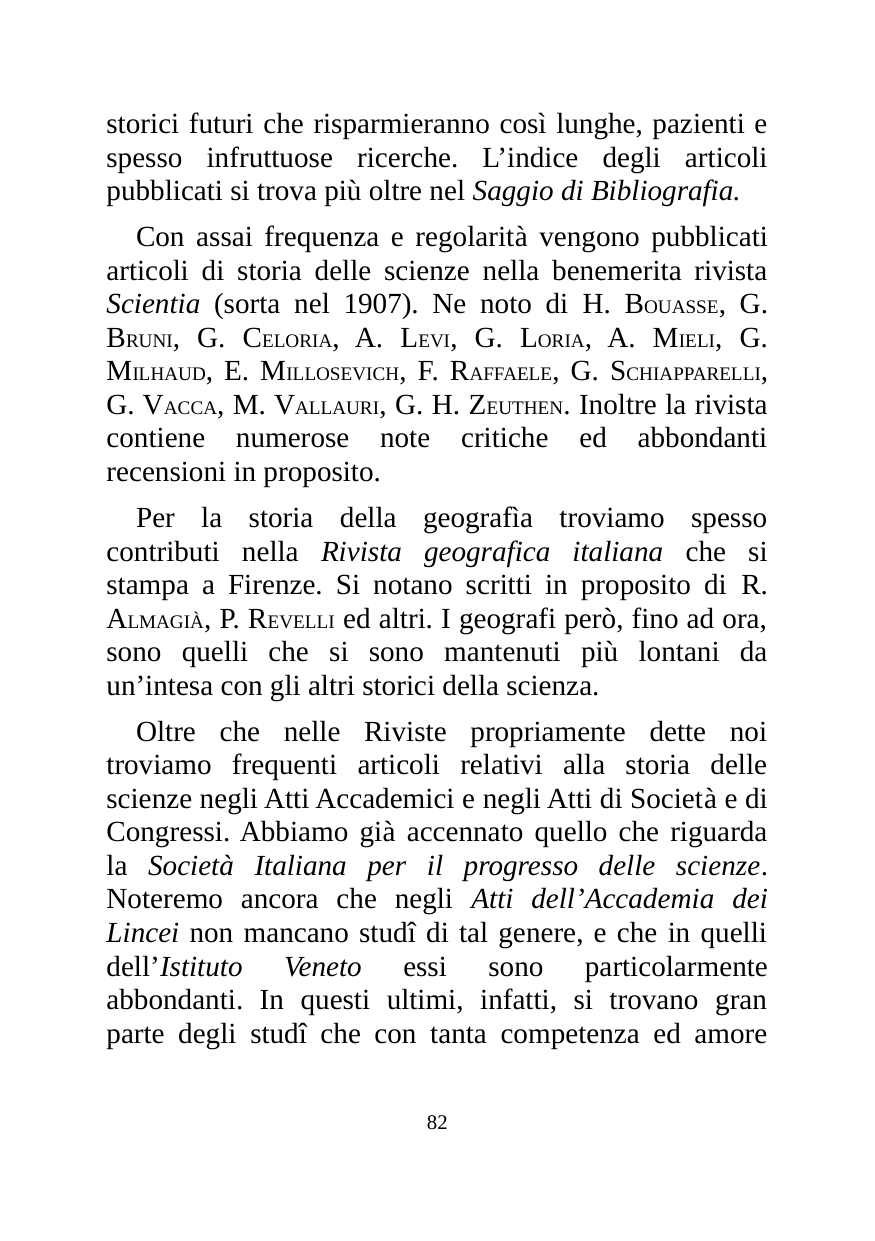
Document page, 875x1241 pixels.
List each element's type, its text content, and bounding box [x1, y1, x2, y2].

text storici futuri che risparmieranno così lunghe, pazienti e spesso infruttuose ricerche. L’indice degli articoli pubblicati si trova più oltre nel Saggio di Bibliografia. [106, 106, 768, 207]
text Oltre che nelle Riviste propriamente dette noi troviamo frequenti articoli relativi alla storia delle scienze negli Atti Accademici e negli Atti di Società e di Congressi. Abbiamo già accennato quello che riguarda la Società Italiana per il progresso delle scienze. Noteremo ancora che negli Atti dell’Accademia dei Lincei non mancano studî di tal genere, e che in quelli dell’Istituto Veneto essi sono particolarmente abbondanti. In questi ultimi, infatti, si trovano gran parte degli studî che con tanta competenza ed amore [106, 714, 768, 1049]
text Per la storia della geografìa troviamo spesso contributi nella Rivista geografica italiana che si stampa a Firenze. Si notano scritti in proposito di R. Almagià, P. Revelli ed altri. I geografi però, fino ad ora, sono quelli che si sono mantenuti più lontani da un’intesa con gli altri storici della scienza. [106, 500, 768, 701]
text Con assai frequenza e regolarità vengono pubblicati articoli di storia delle scienze nella benemerita rivista Scientia (sorta nel 1907). Ne noto di H. Bouasse, G. Bruni, G. Celoria, A. Levi, G. Loria, A. Mieli, G. Milhaud, E. Millosevich, F. Raffaele, G. Schiapparelli, G. Vacca, M. Vallauri, G. H. Zeuthen. Inoltre la rivista contiene numerose note critiche ed abbondanti recensioni in proposito. [106, 219, 768, 488]
